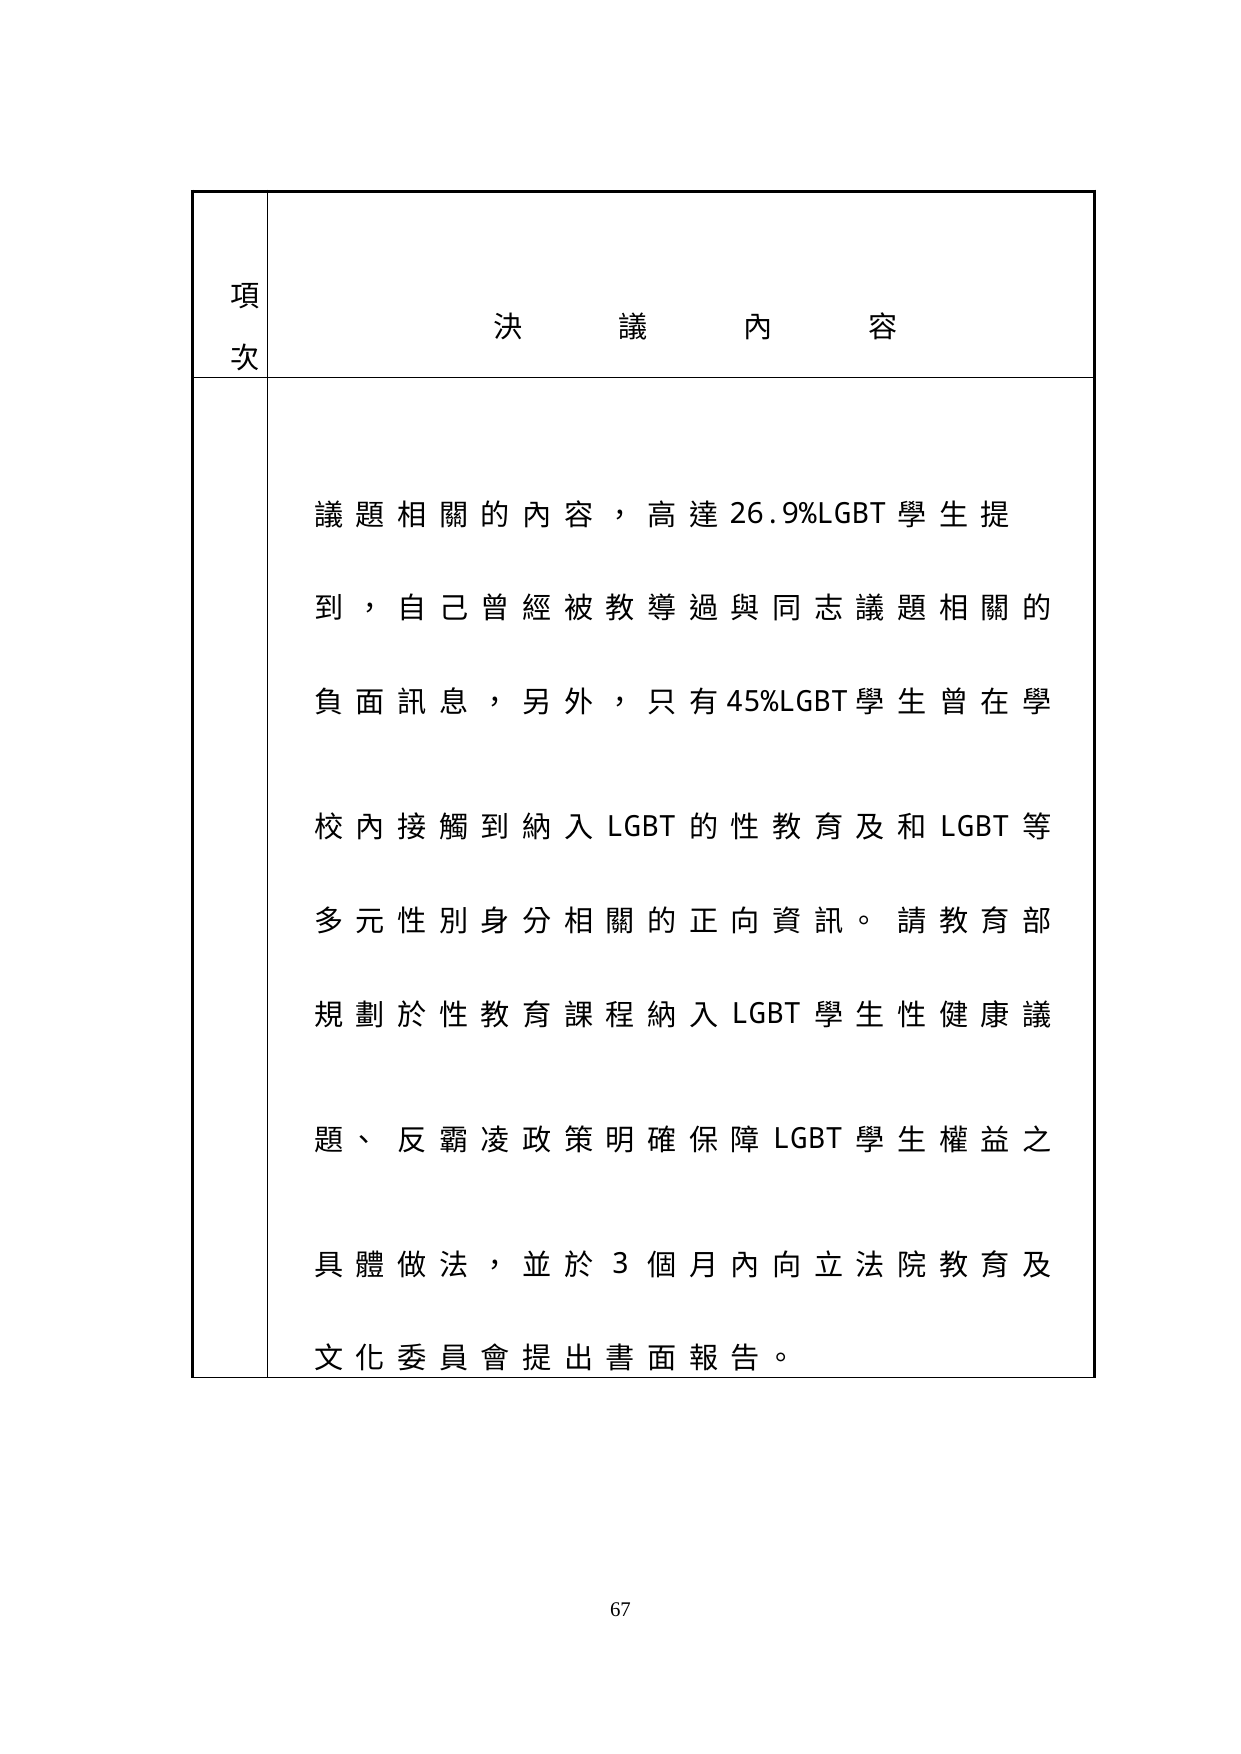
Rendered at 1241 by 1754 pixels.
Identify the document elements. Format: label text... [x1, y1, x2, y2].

table_header 決 議 內 容 [268, 193, 1093, 377]
table_header 項次 [194, 193, 267, 377]
table_cell 議題相關的內容，高達26.9%LGBT學生提到，自己曾經被教導過與同志議題相關的負面訊息，另外，只有45%LGBT學生曾在學校內接觸到納入LGBT的性教育及和LGBT等多元性別身分相關的正向資訊。請教育部規劃於性教育課程納入LGBT學生性健康議題、反霸凌政策明確保障LGBT學生權益之具體做法，並於3個月內向立法院教育及文化委員會提出書面報告。 [268, 378, 1093, 1377]
table_cell [194, 378, 267, 1377]
